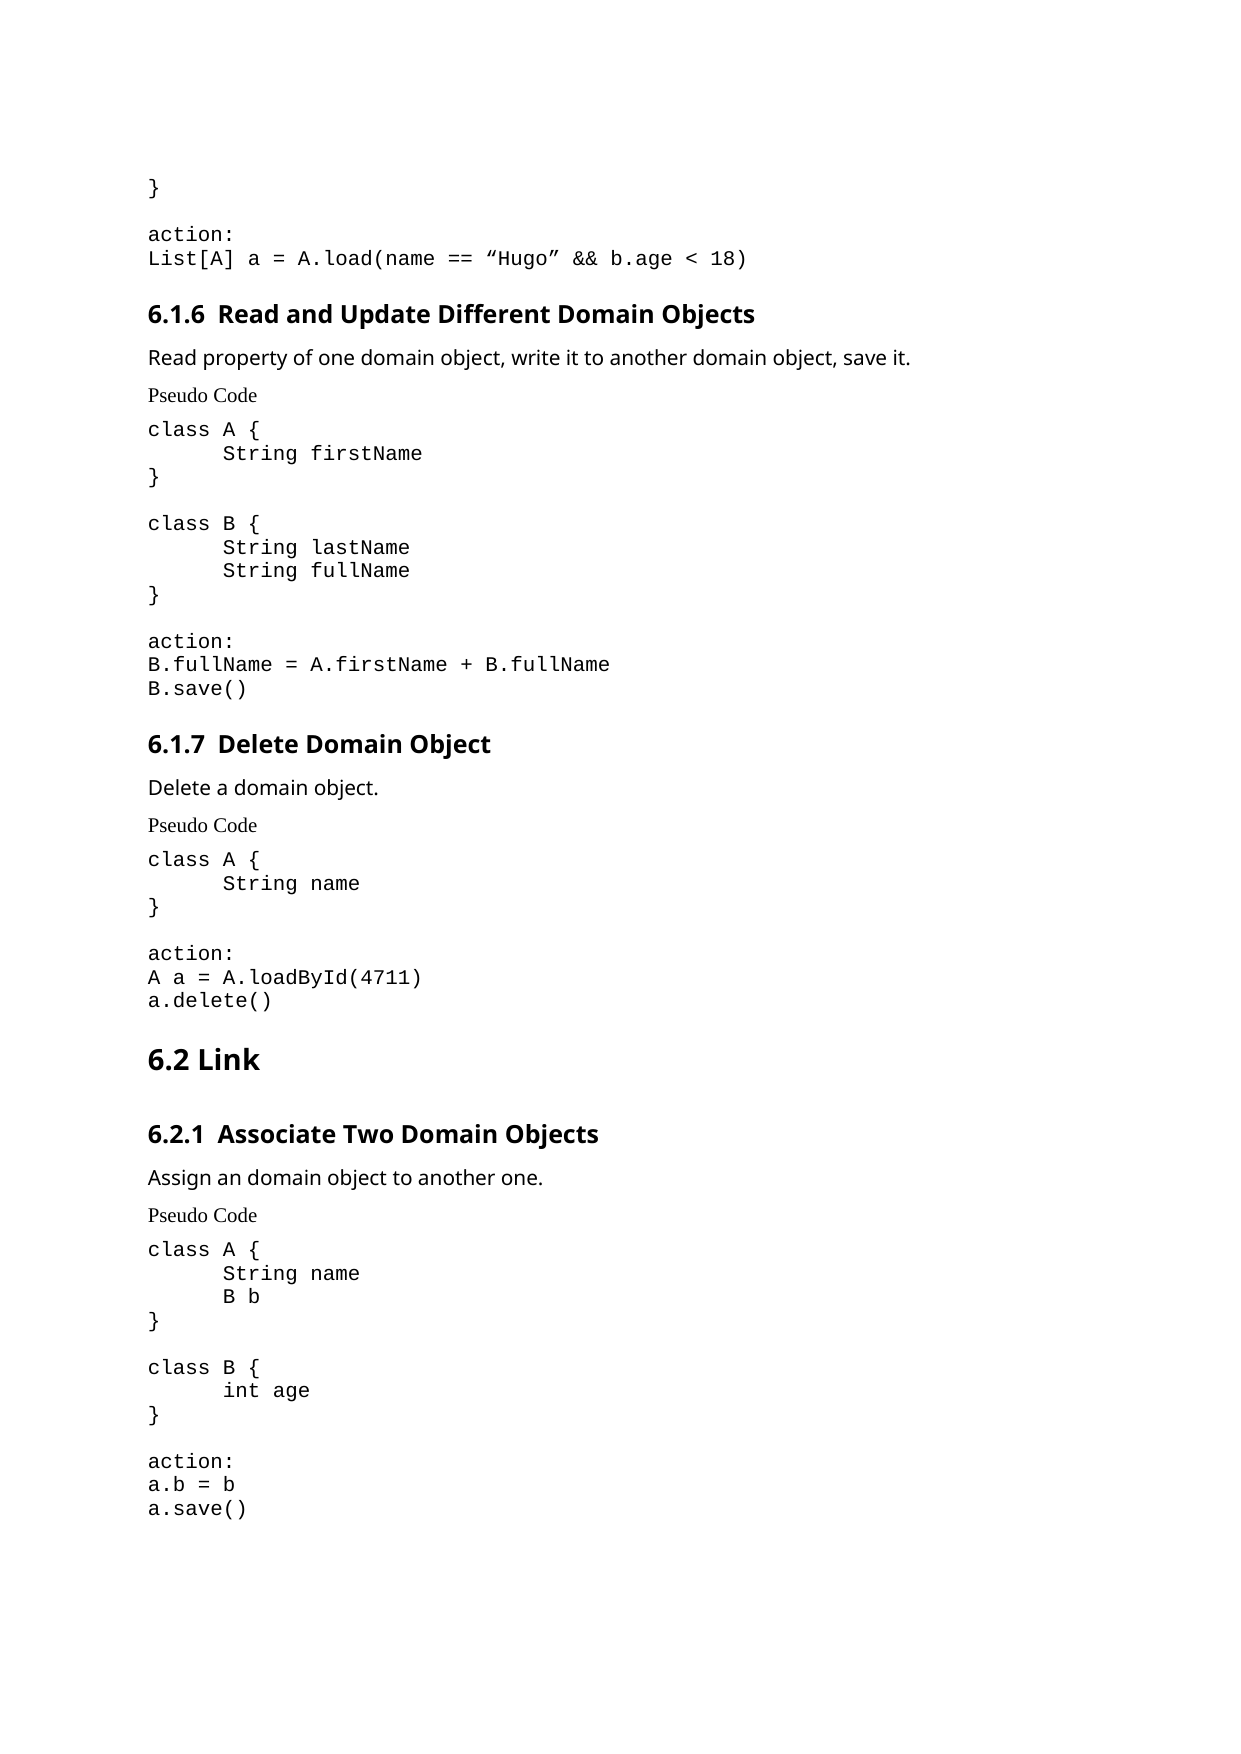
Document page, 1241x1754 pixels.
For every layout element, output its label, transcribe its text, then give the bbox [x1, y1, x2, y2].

text } [148, 466, 1122, 490]
text Delete a domain object. [148, 773, 1122, 801]
text action: [148, 1451, 1122, 1474]
text } [148, 896, 1122, 920]
text Assign an domain object to another one. [148, 1163, 1122, 1191]
text } [148, 584, 1122, 607]
text action: [148, 943, 1122, 967]
text class B { [148, 1357, 1122, 1380]
subtitle Link [148, 1039, 1122, 1079]
text action: [148, 631, 1122, 654]
subtitle Delete Domain Object [148, 727, 1122, 761]
text Read property of one domain object, write it to another domain object, save it. [148, 343, 1122, 371]
text String fullName [148, 560, 1122, 584]
text B.fullName = A.firstName + B.fullName [148, 654, 1122, 678]
text } [148, 1310, 1122, 1333]
text class A { [148, 849, 1122, 873]
text B.save() [148, 678, 1122, 702]
text String name [148, 1263, 1122, 1286]
text a.b = b [148, 1474, 1122, 1498]
subtitle Read and Update Different Domain Objects [148, 296, 1122, 330]
text Pseudo Code [148, 814, 1122, 837]
text class A { [148, 1239, 1122, 1263]
text } [148, 1404, 1122, 1427]
text List[A] a = A.load(name == “Hugo” && b.age < 18) [148, 248, 1122, 271]
text Pseudo Code [148, 383, 1122, 407]
text int age [148, 1380, 1122, 1404]
subtitle Associate Two Domain Objects [148, 1116, 1122, 1150]
text } [148, 177, 1122, 201]
text String lastName [148, 537, 1122, 560]
text a.save() [148, 1498, 1122, 1522]
text A a = A.loadById(4711) [148, 967, 1122, 991]
text Pseudo Code [148, 1203, 1122, 1227]
text a.delete() [148, 991, 1122, 1014]
text action: [148, 224, 1122, 248]
text String firstName [148, 443, 1122, 466]
text class B { [148, 513, 1122, 537]
text class A { [148, 419, 1122, 443]
text String name [148, 873, 1122, 896]
text B b [148, 1286, 1122, 1310]
